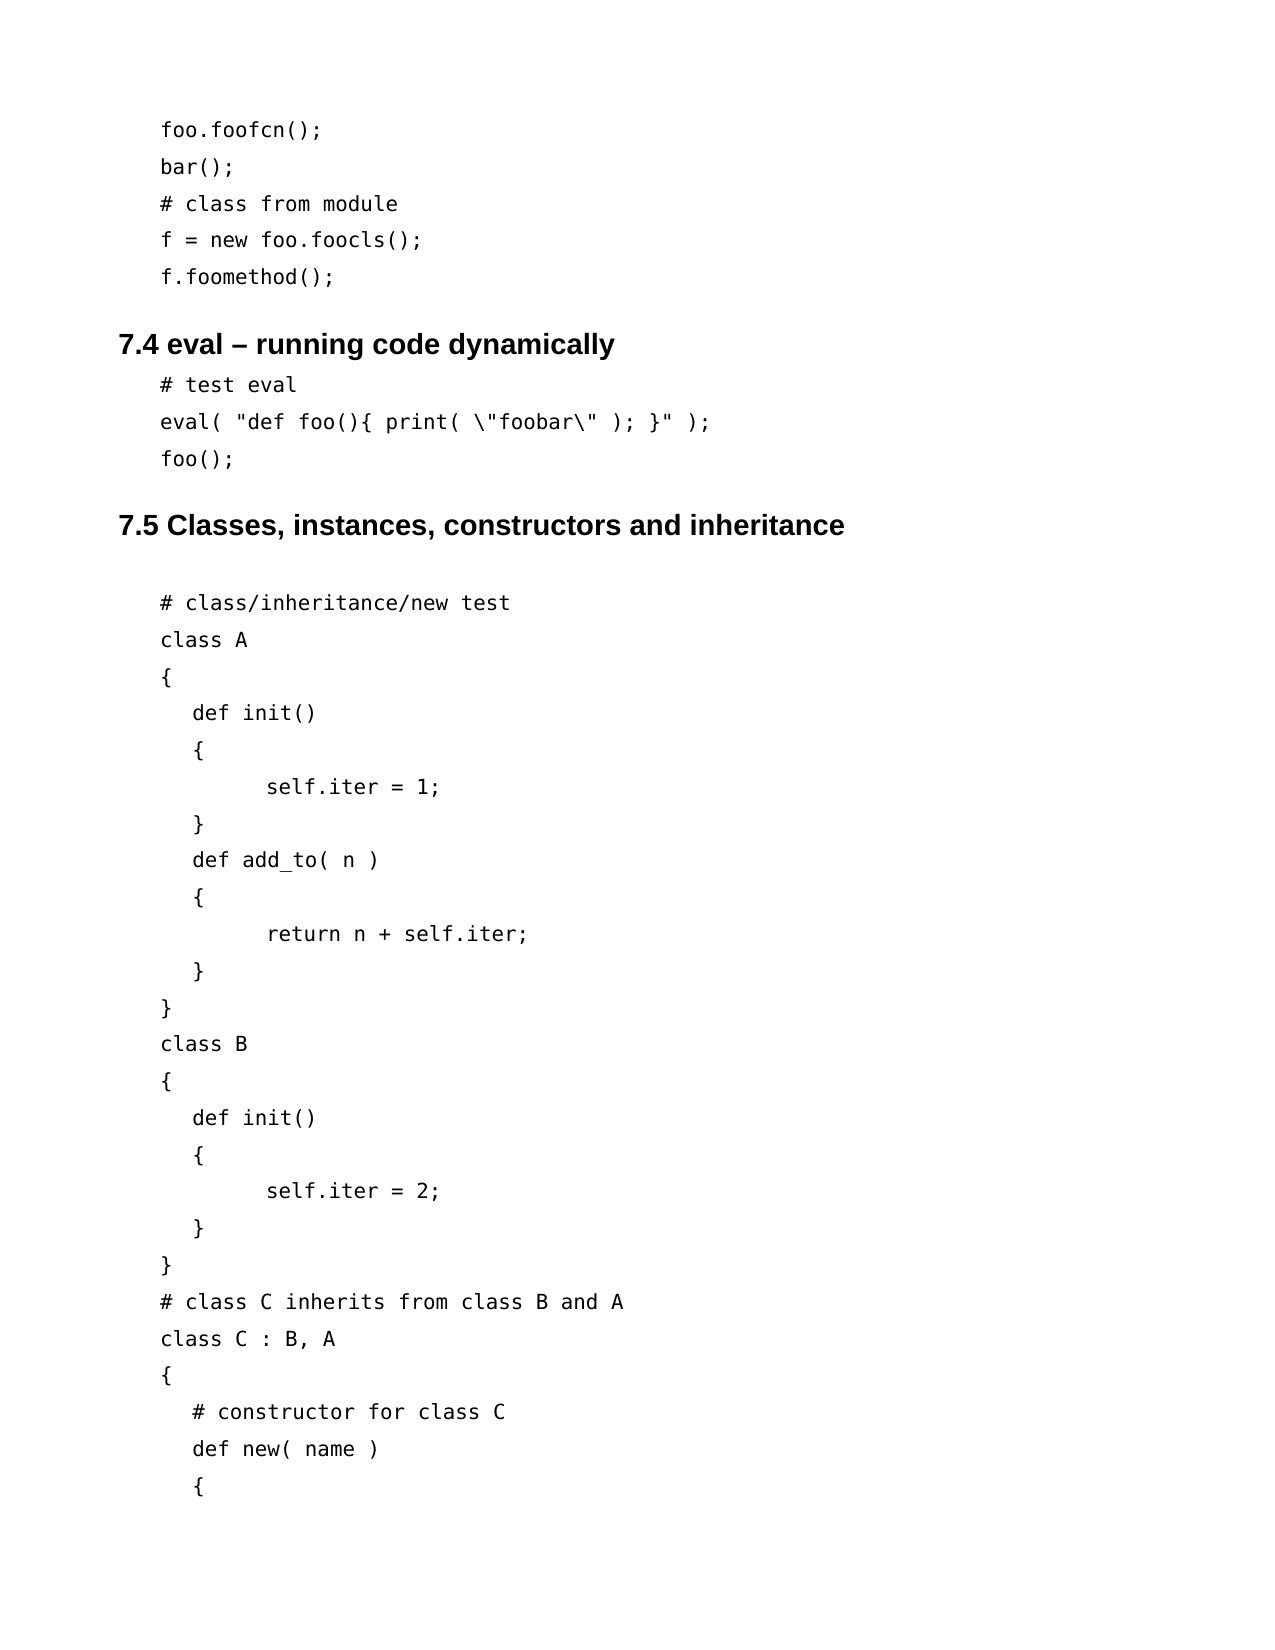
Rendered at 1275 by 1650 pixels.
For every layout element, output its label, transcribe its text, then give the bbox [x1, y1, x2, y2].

text # class from module [118, 192, 1157, 216]
text # test eval [118, 373, 1157, 397]
text } [118, 996, 1157, 1020]
text # class/inheritance/new test [118, 591, 1157, 615]
text def init() [118, 701, 1157, 726]
text self.iter = 1; [118, 775, 1157, 799]
text class C : B, A [118, 1327, 1157, 1351]
text class A [118, 628, 1157, 652]
text } [118, 1253, 1157, 1277]
text return n + self.iter; [118, 922, 1157, 946]
text } [118, 812, 1157, 836]
subtitle 7.4 eval – running code dynamically [118, 327, 1157, 361]
text bar(); [118, 155, 1157, 179]
text f.foomethod(); [118, 265, 1157, 289]
text def new( name ) [118, 1437, 1157, 1461]
text { [118, 1069, 1157, 1093]
text class B [118, 1032, 1157, 1057]
text } [118, 959, 1157, 983]
text { [118, 885, 1157, 909]
text { [118, 1143, 1157, 1167]
text def init() [118, 1106, 1157, 1130]
text # constructor for class C [118, 1400, 1157, 1424]
text f = new foo.foocls(); [118, 228, 1157, 253]
subtitle 7.5 Classes, instances, constructors and inheritance [118, 508, 1157, 542]
text # class C inherits from class B and A [118, 1290, 1157, 1314]
text def add_to( n ) [118, 848, 1157, 873]
text { [118, 1474, 1157, 1498]
text foo(); [118, 447, 1157, 471]
text eval( "def foo(){ print( \"foobar\" ); }" ); [118, 410, 1157, 434]
text { [118, 665, 1157, 689]
text self.iter = 2; [118, 1179, 1157, 1204]
text foo.foofcn(); [118, 118, 1157, 142]
text { [118, 1363, 1157, 1388]
text { [118, 738, 1157, 762]
text } [118, 1216, 1157, 1241]
